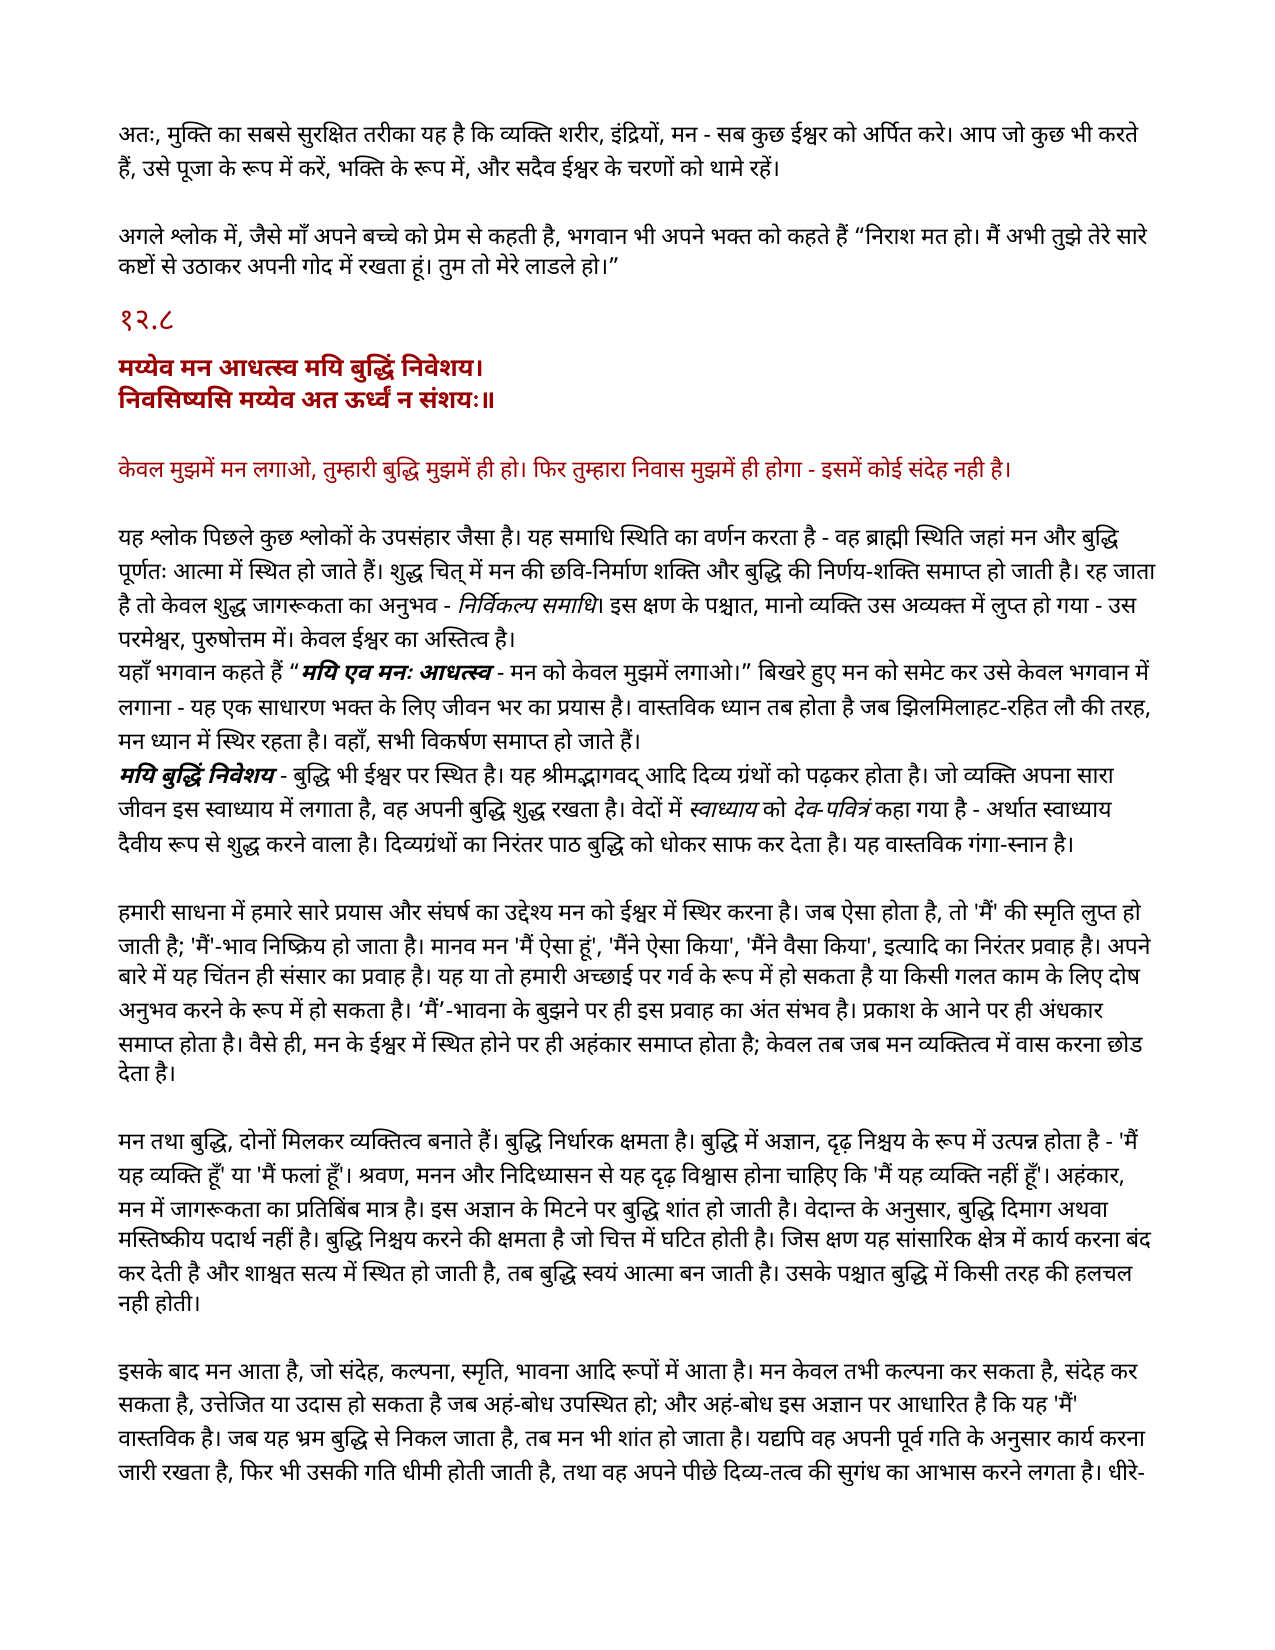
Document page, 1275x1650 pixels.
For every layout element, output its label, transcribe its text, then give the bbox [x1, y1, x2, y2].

text केवल मुझमें मन लगाओ, तुम्हारी बुद्धि मुझमें ही हो। फिर तुम्हारा निवास मुझमें ही होगा - इसमें कोई संदेह नही है। [118, 453, 1157, 487]
text निवसिष्यसि मय्येव अत ऊर्ध्वं न संशयः॥ [118, 386, 1157, 419]
text मन तथा बुद्धि, दोनों मिलकर व्यक्तित्व बनाते हैं। बुद्धि निर्धारक क्षमता है। बुद्धि में अज्ञान, दृढ़ निश्चय के रूप में उत्पन्न होता है - 'मैं यह व्यक्ति हूँ' या 'मैं फलां हूँ'। श्रवण, मनन और निदिध्यासन से यह दृढ़ विश्वास होना चाहिए कि 'मैं यह व्यक्ति नहीं हूँ'। अहंकार, मन में जागरूकता का प्रतिबिंब मात्र है। इस अज्ञान के मिटने पर बुद्धि शांत हो जाती है। वेदान्त के अनुसार, बुद्धि दिमाग अथवा मस्तिष्कीय पदार्थ नहीं है। बुद्धि निश्चय करने की क्षमता है जो चित्त में घटित होती है। जिस क्षण यह सांसारिक क्षेत्र में कार्य करना बंद कर देती है और शाश्वत सत्य में स्थित हो जाती है, तब बुद्धि स्वयं आत्मा बन जाती है। उसके पश्चात बुद्धि में किसी तरह की हलचल नही होती। [118, 1125, 1157, 1321]
text मय्येव मन आधत्स्व मयि बुद्धिं निवेशय। [118, 354, 1157, 386]
text इसके बाद मन आता है, जो संदेह, कल्पना, स्मृति, भावना आदि रूपों में आता है। मन केवल तभी कल्पना कर सकता है, संदेह कर सकता है, उत्तेजित या उदास हो सकता है जब अहं-बोध उपस्थित हो; और अहं-बोध इस अज्ञान पर आधारित है कि यह 'मैं' वास्तविक है। जब यह भ्रम बुद्धि से निकल जाता है, तब मन भी शांत हो जाता है। यद्यपि वह अपनी पूर्व गति के अनुसार कार्य करना जारी रखता है, फिर भी उसकी गति धीमी होती जाती है, तथा वह अपने पीछे दिव्य-तत्व की सुगंध का आभास करने लगता है। धीरे- [118, 1354, 1157, 1490]
text यह श्लोक पिछले कुछ श्लोकों के उपसंहार जैसा है। यह समाधि स्थिति का वर्णन करता है - वह ब्राह्मी स्थिति जहां मन और बुद्धि पूर्णतः आत्मा में स्थित हो जाते हैं। शुद्ध चित् में मन की छवि-निर्माण शक्ति और बुद्धि की निर्णय-शक्ति समाप्त हो जाती है। रह जाता है तो केवल शुद्ध जागरूकता का अनुभव - निर्विकल्प समाधि। इस क्षण के पश्चात, मानो व्यक्ति उस अव्यक्त में लुप्त हो गया - उस परमेश्वर, पुरुषोत्तम में। केवल ईश्वर का अस्तित्व है। [118, 521, 1157, 656]
text हमारी साधना में हमारे सारे प्रयास और संघर्ष का उद्देश्य मन को ईश्वर में स्थिर करना है। जब ऐसा होता है, तो 'मैं' की स्मृति लुप्त हो जाती है; 'मैं'-भाव निष्क्रिय हो जाता है। मानव मन 'मैं ऐसा हूं', 'मैंने ऐसा किया', 'मैंने वैसा किया', इत्यादि का निरंतर प्रवाह है। अपने बारे में यह चिंतन ही संसार का प्रवाह है। यह या तो हमारी अच्छाई पर गर्व के रूप में हो सकता है या किसी गलत काम के लिए दोष अनुभव करने के रूप में हो सकता है। ‘मैं’-भावना के बुझने पर ही इस प्रवाह का अंत संभव है। प्रकाश के आने पर ही अंधकार समाप्त होता है। वैसे ही, मन के ईश्वर में स्थित होने पर ही अहंकार समाप्त होता है; केवल तब जब मन व्यक्तित्व में वास करना छोड देता है। [118, 896, 1157, 1091]
subtitle १२.८ [118, 298, 1157, 341]
text अगले श्लोक में, जैसे माँ अपने बच्चे को प्रेम से कहती है, भगवान भी अपने भक्त को कहते हैं “निराश मत हो। मैं अभी तुझे तेरे सारे कष्टों से उठाकर अपनी गोद में रखता हूं। तुम तो मेरे लाडले हो।” [118, 220, 1157, 284]
text मयि बुद्धिं निवेशय - बुद्धि भी ईश्वर पर स्थित है। यह श्रीमद्भागवद् आदि दिव्य ग्रंथों को पढ़कर होता है। जो व्यक्ति अपना सारा जीवन इस स्वाध्याय में लगाता है, वह अपनी बुद्धि शुद्ध रखता है। वेदों में स्वाध्याय को देव-पवित्रं कहा गया है - अर्थात स्वाध्याय दैवीय रूप से शुद्ध करने वाला है। दिव्यग्रंथों का निरंतर पाठ बुद्धि को धोकर साफ कर देता है। यह वास्तविक गंगा-स्नान है। [118, 759, 1157, 862]
text यहाँ भगवान कहते हैं “मयि एव मनः आधत्स्व - मन को केवल मुझमें लगाओ।” बिखरे हुए मन को समेट कर उसे केवल भगवान में लगाना - यह एक साधारण भक्त के लिए जीवन भर का प्रयास है। वास्तविक ध्यान तब होता है जब झिलमिलाहट-रहित लौ की तरह, मन ध्यान में स्थिर रहता है। वहाँ, सभी विकर्षण समाप्त हो जाते हैं। [118, 656, 1157, 759]
text अतः, मुक्ति का सबसे सुरक्षित तरीका यह है कि व्यक्ति शरीर, इंद्रियों, मन - सब कुछ ईश्वर को अर्पित करे। आप जो कुछ भी करते हैं, उसे पूजा के रूप में करें, भक्ति के रूप में, और सदैव ईश्वर के चरणों को थामे रहें। [118, 118, 1157, 186]
